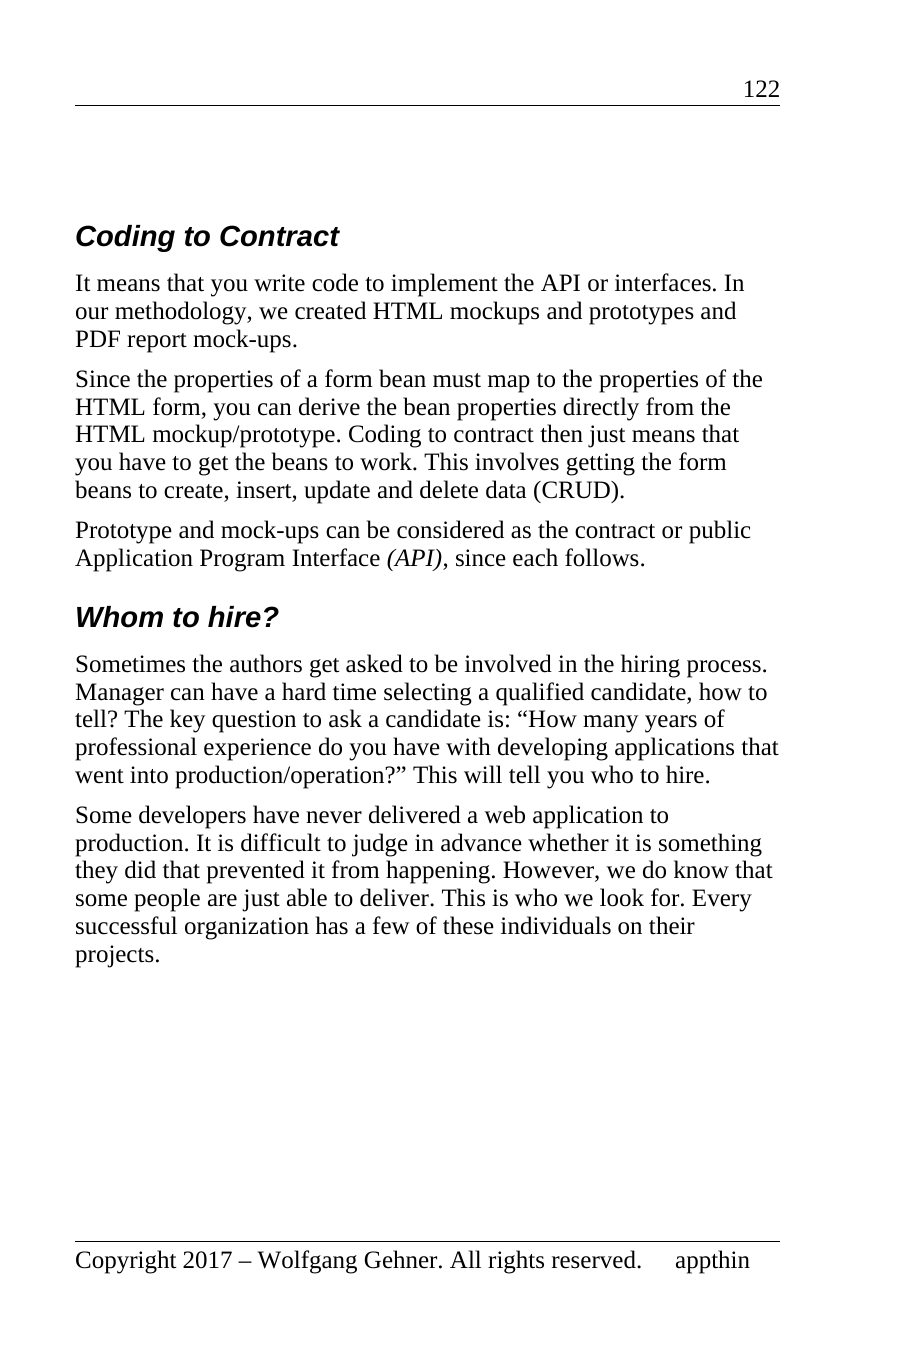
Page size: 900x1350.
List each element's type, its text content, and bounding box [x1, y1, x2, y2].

text Prototype and mock-ups can be considered as the contract or public Application Program Interface (API), since each follows. [75, 516, 780, 572]
text Sometimes the authors get asked to be involved in the hiring process. Manager can have a hard time selecting a qualified candidate, how to tell? The key question to ask a candidate is: “How many years of professional experience do you have with developing applications that went into production/operation?” This will tell you who to hire. [75, 650, 780, 789]
subtitle Whom to hire? [75, 601, 780, 633]
text Since the properties of a form bean must map to the properties of the HTML form, you can derive the bean properties directly from the HTML mockup/prototype. Coding to contract then just means that you have to get the beans to work. This involves getting the form beans to create, insert, update and delete data (CRUD). [75, 365, 780, 504]
subtitle Coding to Contract [75, 220, 780, 253]
text Some developers have never delivered a web application to production. It is difficult to judge in advance whether it is something they did that prevented it from happening. However, we do know that some people are just able to deliver. This is who we look for. Every successful organization has a few of these individuals on their projects. [75, 801, 780, 967]
text It means that you write code to implement the API or interfaces. In our methodology, we created HTML mockups and prototypes and PDF report mock-ups. [75, 269, 780, 353]
